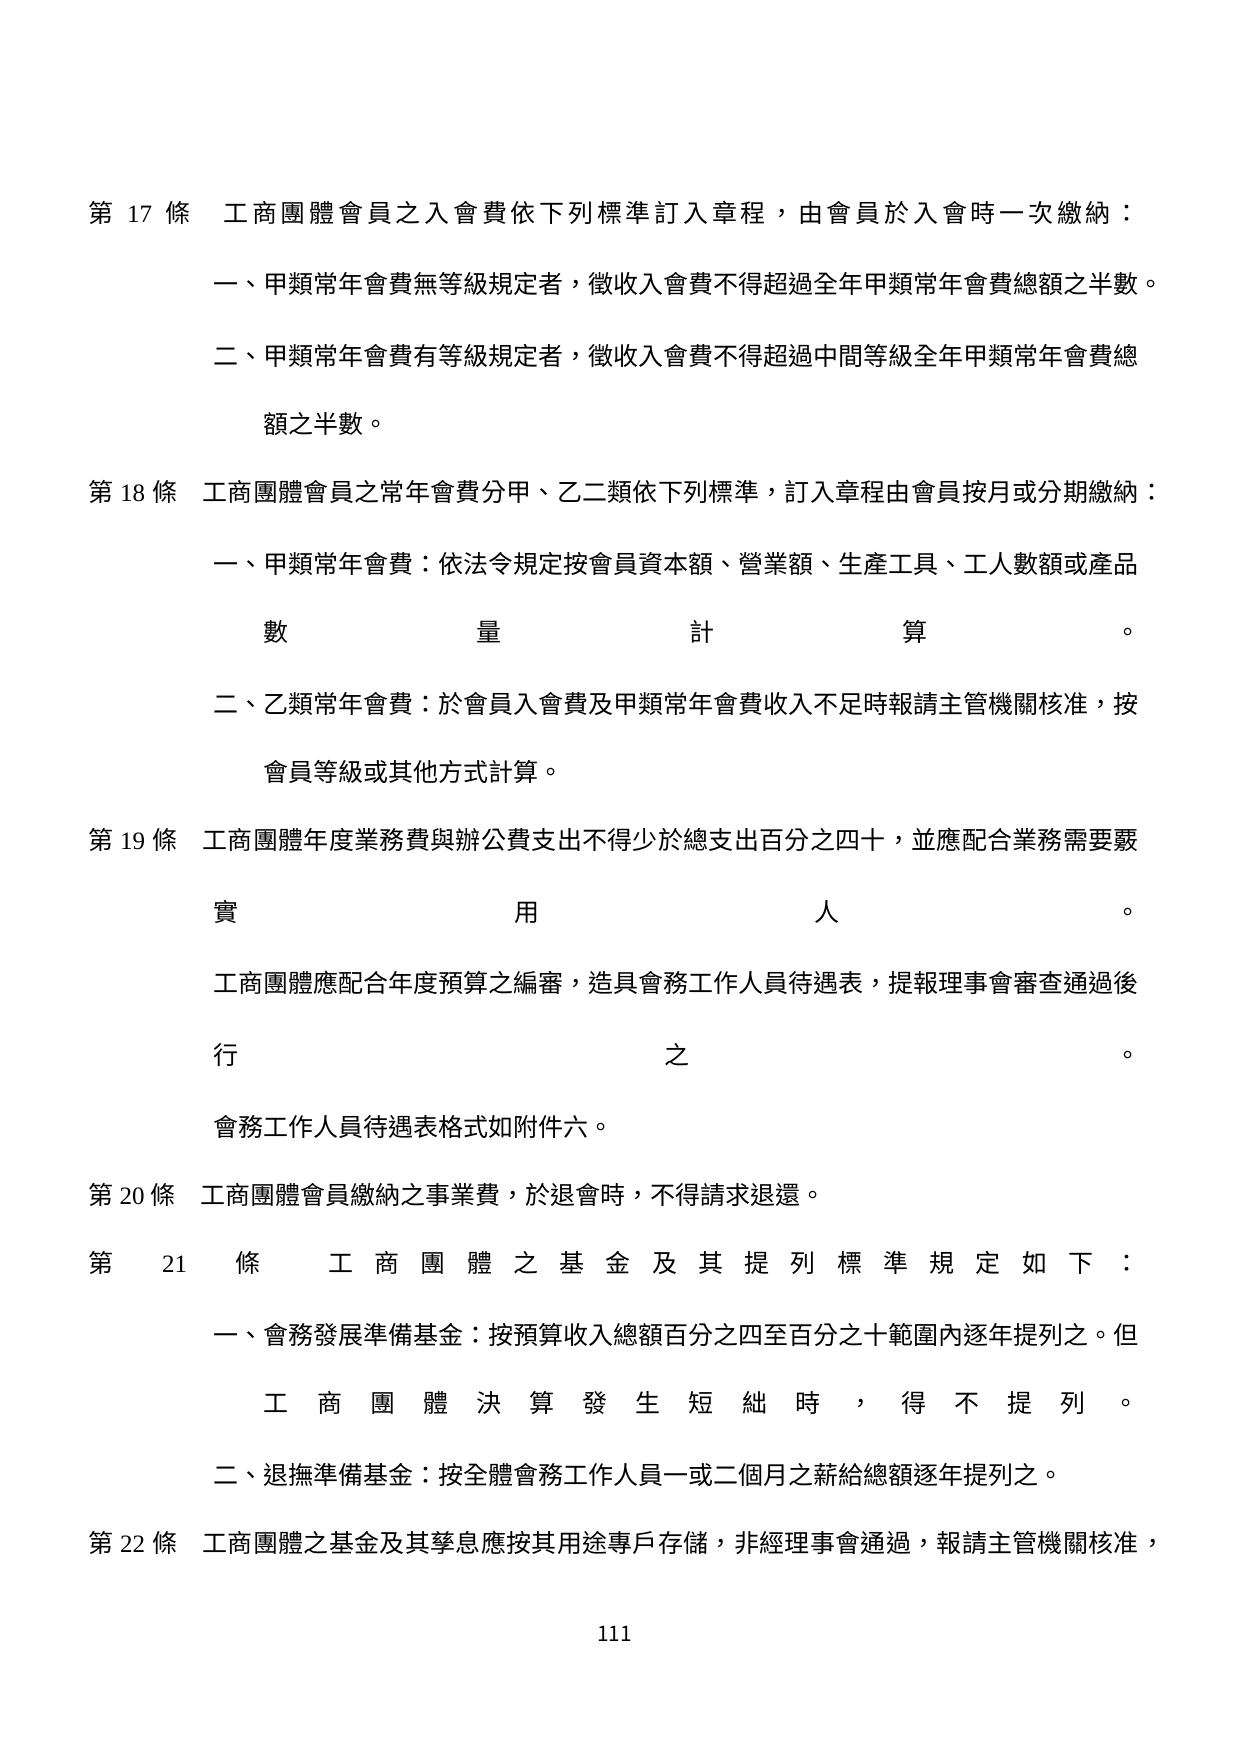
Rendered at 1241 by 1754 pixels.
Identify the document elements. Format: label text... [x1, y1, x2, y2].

text 第 22 條 工商團體之基金及其孳息應按其用途專戶存儲，非經理事會通過，報請主管機關核准，不得動支。 [89, 1499, 1140, 1562]
text 額之半數。 [214, 381, 1140, 444]
text 第 17 條 工商團體會員之入會費依下列標準訂入章程，由會員於入會時一次繳納： 一、甲類常年會費無等級規定者，徵收入會費不得超過全年甲類常年會費總額之半數。 二、甲類常年會費有等級規定者，徵收入會費不得超過中間等級全年甲類常年會費總 [89, 169, 1140, 376]
text 數量計算。 二、乙類常年會費：於會員入會費及甲類常年會費收入不足時報請主管機關核准，按 [214, 589, 1140, 723]
text 工商團體決算發生短絀時，得不提列。 二、退撫準備基金：按全體會務工作人員一或二個月之薪給總額逐年提列之。 [214, 1360, 1140, 1494]
text 會員等級或其他方式計算。 [214, 729, 1140, 791]
text 第 19 條 工商團體年度業務費與辦公費支出不得少於總支出百分之四十，並應配合業務需要覈實用人。 工商團體應配合年度預算之編審，造具會務工作人員待遇表，提報理事會審查通過後行之。 會務工作人員待遇表格式如附件六。 [89, 797, 1140, 1147]
text 第 20 條 工商團體會員繳納之事業費，於退會時，不得請求退還。 [89, 1152, 1140, 1214]
text 第 18 條 工商團體會員之常年會費分甲、乙二類依下列標準，訂入章程由會員按月或分期繳納： 一、甲類常年會費：依法令規定按會員資本額、營業額、生產工具、工人數額或產品 [89, 449, 1140, 583]
text 第 21 條 工商團體之基金及其提列標準規定如下： 一、會務發展準備基金：按預算收入總額百分之四至百分之十範圍內逐年提列之。但 [89, 1220, 1140, 1354]
